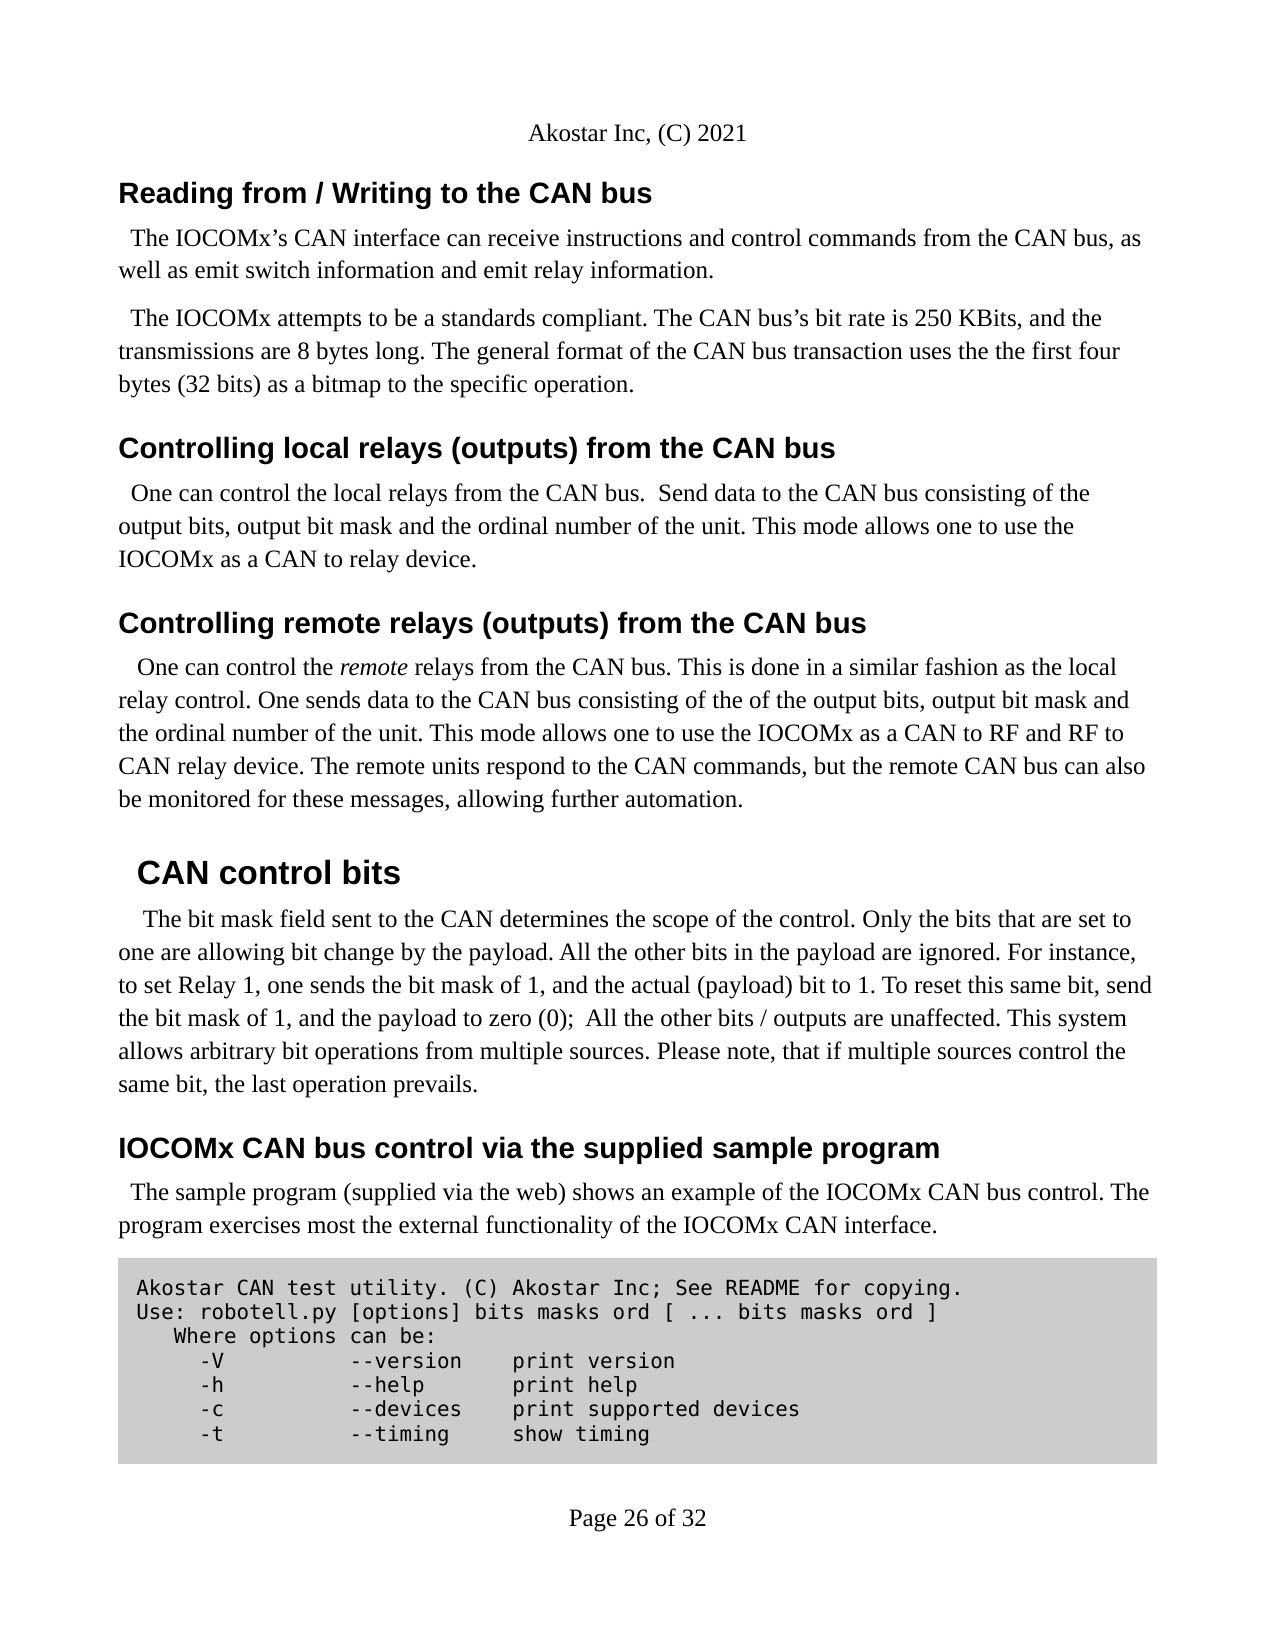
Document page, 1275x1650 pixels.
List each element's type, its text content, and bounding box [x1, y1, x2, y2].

text The bit mask field sent to the CAN determines the scope of the control. Only the bits that are set to one are allowing bit change by the payload. All the other bits in the payload are ignored. For instance, to set Relay 1, one sends the bit mask of 1, and the actual (payload) bit to 1. To reset this same bit, send the bit mask of 1, and the payload to zero (0); All the other bits / outputs are unaffected. This system allows arbitrary bit operations from multiple sources. Please note, that if multiple sources control the same bit, the last operation prevails. [118, 904, 1157, 1098]
text The IOCOMx’s CAN interface can receive instructions and control commands from the CAN bus, as well as emit switch information and emit relay information. [118, 223, 1157, 284]
subtitle Controlling local relays (outputs) from the CAN bus [118, 431, 1157, 465]
table_header Akostar CAN test utility. (C) Akostar Inc; See README for copying. Use: robotell.py [options] bits masks ord [ ... bits masks ord ] Where options can be: -V --version print version -h --help print help -c --devices print supported devices -t --timing show timing [118, 1258, 1157, 1464]
text One can control the remote relays from the CAN bus. This is done in a similar fashion as the local relay control. One sends data to the CAN bus consisting of the of the output bits, output bit mask and the ordinal number of the unit. This mode allows one to use the IOCOMx as a CAN to RF and RF to CAN relay device. The remote units respond to the CAN commands, but the remote CAN bus can also be monitored for these messages, allowing further automation. [118, 652, 1157, 813]
subtitle CAN control bits [118, 853, 1157, 891]
subtitle IOCOMx CAN bus control via the supplied sample program [118, 1131, 1157, 1165]
text The IOCOMx attempts to be a standards compliant. The CAN bus’s bit rate is 250 KBits, and the transmissions are 8 bytes long. The general format of the CAN bus transaction uses the the first four bytes (32 bits) as a bitmap to the specific operation. [118, 303, 1157, 398]
subtitle Controlling remote relays (outputs) from the CAN bus [118, 606, 1157, 640]
text One can control the local relays from the CAN bus. Send data to the CAN bus consisting of the output bits, output bit mask and the ordinal number of the unit. This mode allows one to use the IOCOMx as a CAN to relay device. [118, 478, 1157, 572]
text The sample program (supplied via the web) shows an example of the IOCOMx CAN bus control. The program exercises most the external functionality of the IOCOMx CAN interface. [118, 1177, 1157, 1239]
subtitle Reading from / Writing to the CAN bus [118, 176, 1157, 210]
